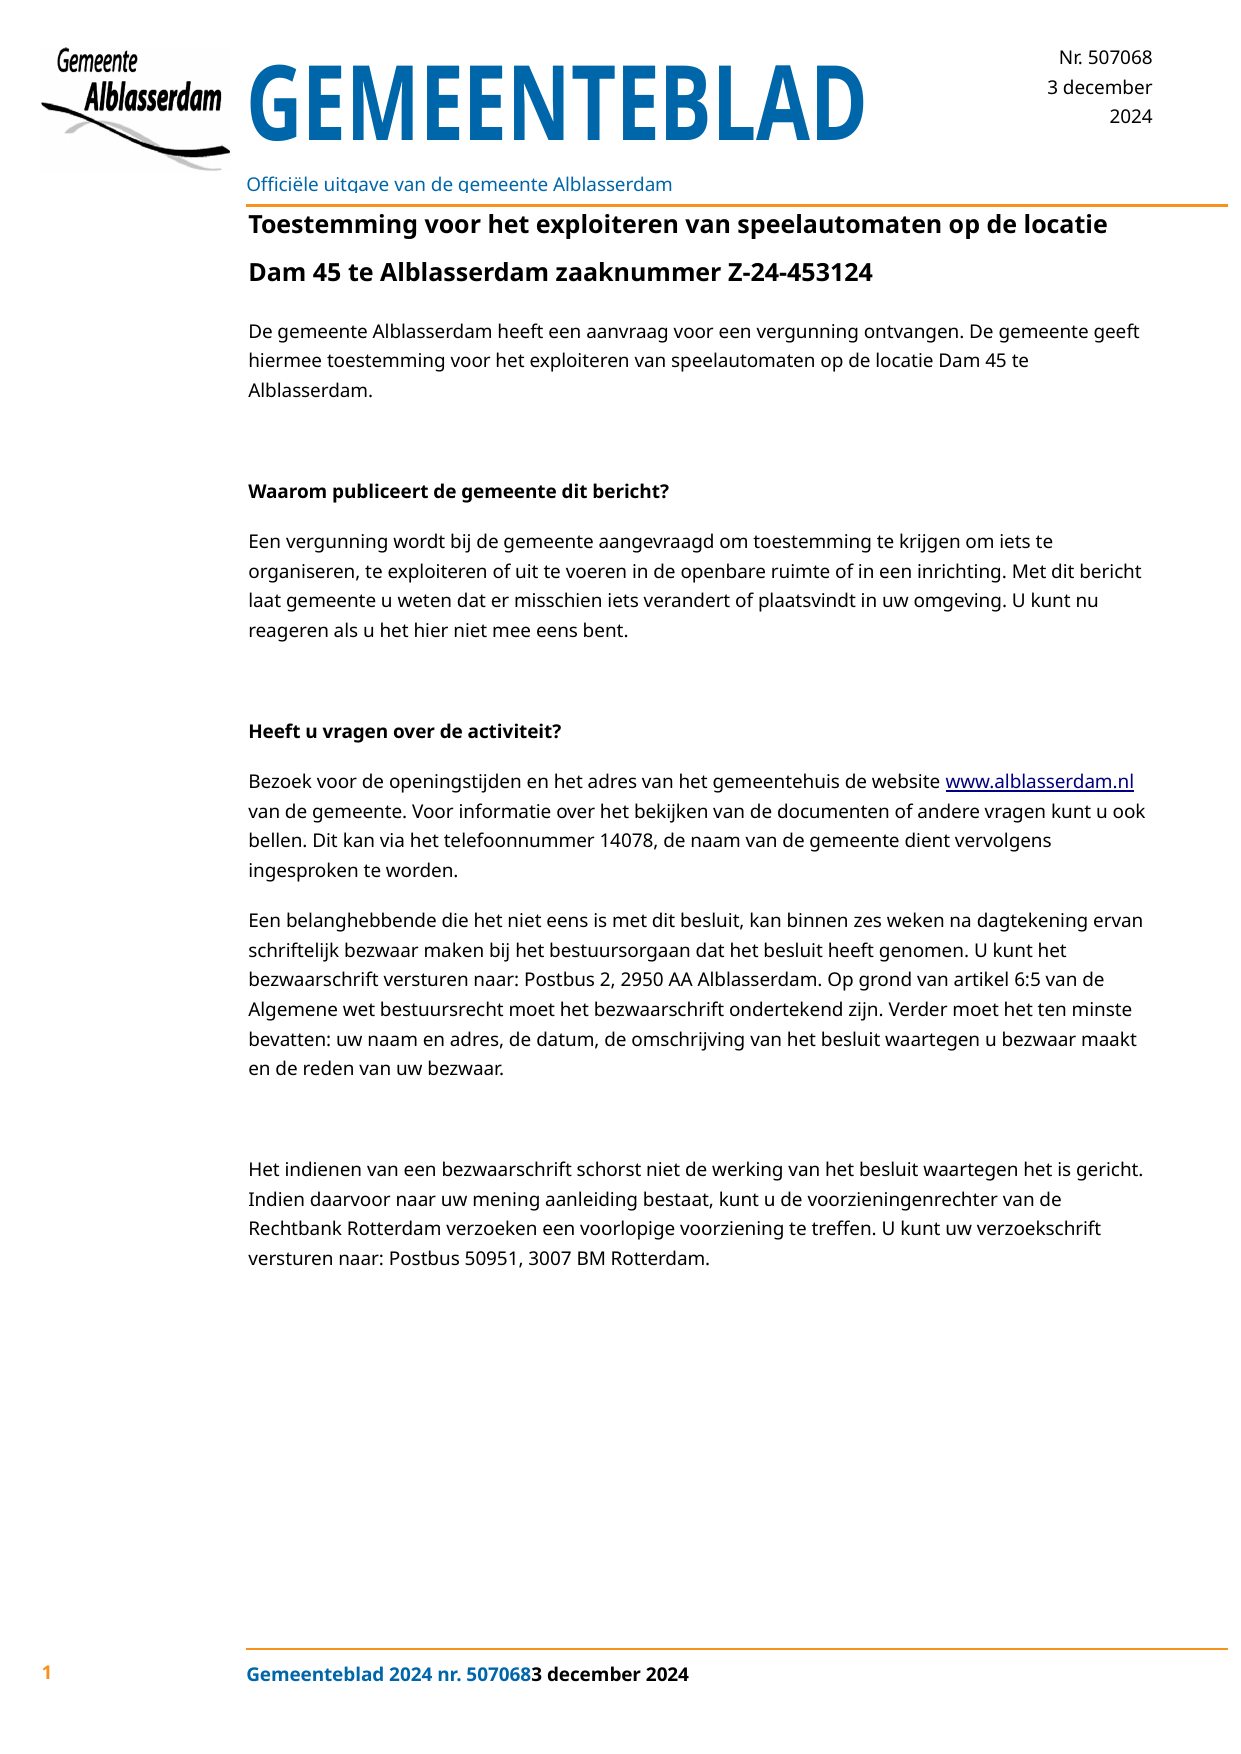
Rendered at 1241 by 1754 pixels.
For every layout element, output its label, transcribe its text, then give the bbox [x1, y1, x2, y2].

picture [41, 47, 231, 172]
text Het indienen van een bezwaarschrift schorst niet de werking van het besluit waartegen het is gericht. Indien daarvoor naar uw mening aanleiding bestaat, kunt u de voorzieningenrechter van de Rechtbank Rotterdam verzoeken een voorlopige voorziening te treffen. U kunt uw verzoekschrift versturen naar: Postbus 50951, 3007 BM Rotterdam. [248, 1156, 1152, 1271]
text Toestemming voor het exploiteren van speelautomaten op de locatie Dam 45 te Alblasserdam zaaknummer Z-24-453124 [248, 207, 1152, 288]
text Waarom publiceert de gemeente dit bericht? [248, 478, 1152, 504]
text Een belanghebbende die het niet eens is met dit besluit, kan binnen zes weken na dagtekening ervan schriftelijk bezwaar maken bij het bestuursorgaan dat het besluit heeft genomen. U kunt het bezwaarschrift versturen naar: Postbus 2, 2950 AA Alblasserdam. Op grond van artikel 6:5 van de Algemene wet bestuursrecht moet het bezwaarschrift ondertekend zijn. Verder moet het ten minste bevatten: uw naam en adres, de datum, de omschrijving van het besluit waartegen u bezwaar maakt en de reden van uw bezwaar. [248, 907, 1152, 1081]
text Heeft u vragen over de activiteit? [248, 718, 1152, 744]
text Een vergunning wordt bij de gemeente aangevraagd om toestemming te krijgen om iets te organiseren, te exploiteren of uit te voeren in de openbare ruimte of in een inrichting. Met dit bericht laat gemeente u weten dat er misschien iets verandert of plaatsvindt in uw omgeving. U kunt nu reageren als u het hier niet mee eens bent. [248, 528, 1152, 643]
text Bezoek voor de openingstijden en het adres van het gemeentehuis de website www.alblasserdam.nl van de gemeente. Voor informatie over het bekijken van de documenten of andere vragen kunt u ook bellen. Dit kan via het telefoonnummer 14078, de naam van de gemeente dient vervolgens ingesproken te worden. [248, 768, 1152, 883]
text De gemeente Alblasserdam heeft een aanvraag voor een vergunning ontvangen. De gemeente geeft hiermee toestemming voor het exploiteren van speelautomaten op de locatie Dam 45 te Alblasserdam. [248, 318, 1152, 403]
